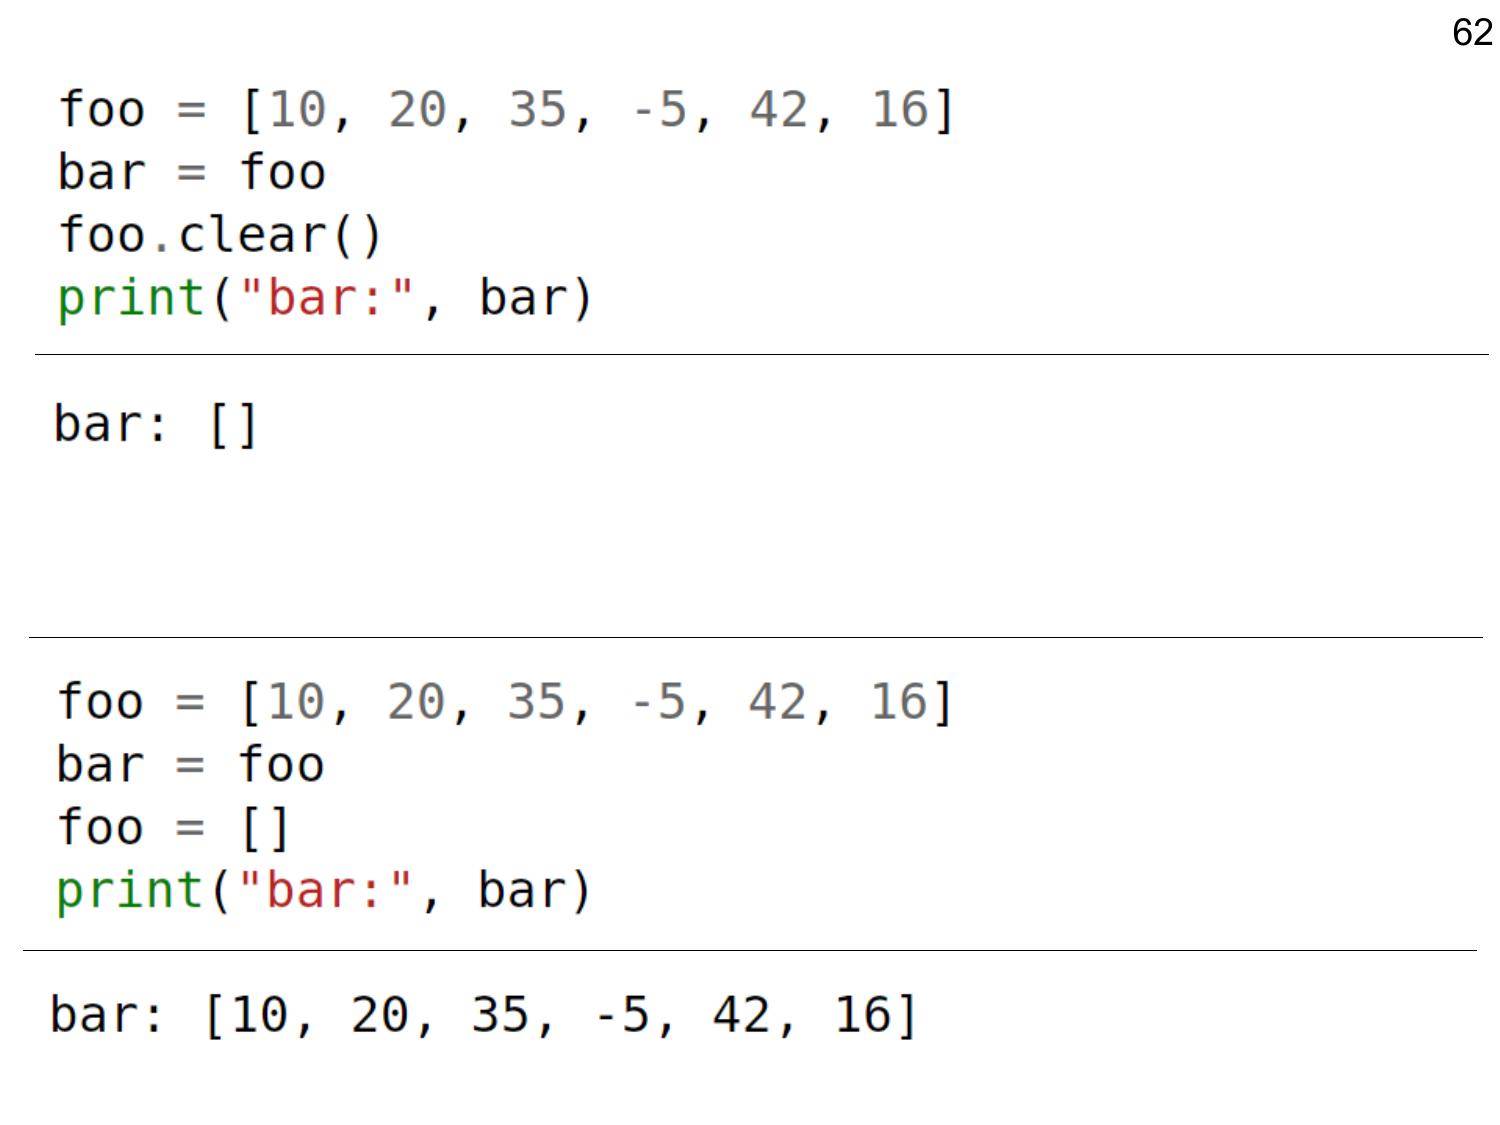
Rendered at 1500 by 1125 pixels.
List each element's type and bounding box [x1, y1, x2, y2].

picture [47, 67, 965, 343]
picture [47, 664, 959, 934]
picture [36, 974, 922, 1055]
picture [35, 381, 269, 473]
